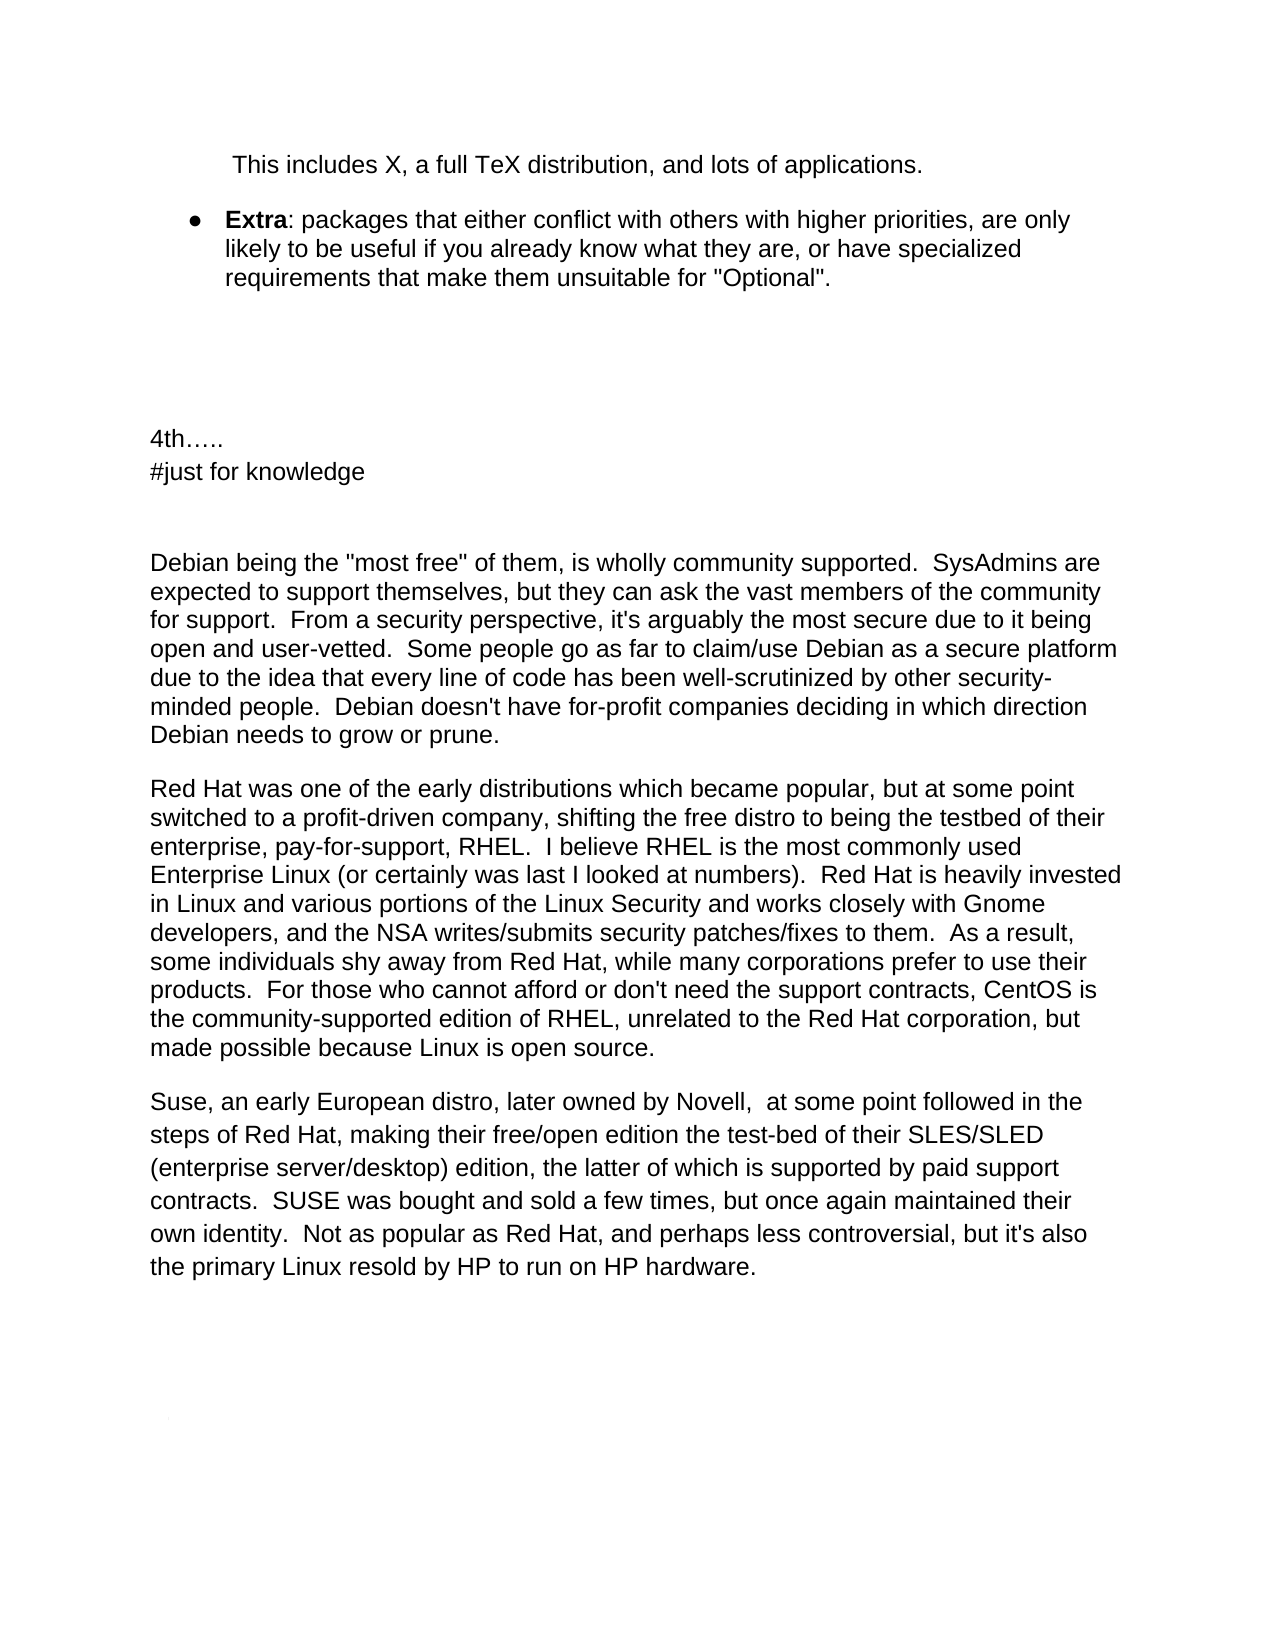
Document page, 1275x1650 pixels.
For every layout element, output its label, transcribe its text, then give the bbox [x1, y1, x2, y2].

list Extra: packages that either conflict with others with higher priorities, are only likely to be useful if you already know what they are, or have specialized requirements that make them unsuitable for "Optional". [187, 205, 1125, 291]
list This includes X, a full TeX distribution, and lots of applications. [187, 150, 1125, 205]
text 4th….. [150, 424, 1125, 453]
text Debian being the "most free" of them, is wholly community supported. SysAdmins are expected to support themselves, but they can ask the vast members of the community for support. From a security perspective, it's arguably the most secure due to it being open and user-vetted. Some people go as far to claim/use Debian as a secure platform due to the idea that every line of code has been well-scrutinized by other security-minded people. Debian doesn't have for-profit companies deciding in which direction Debian needs to grow or prune. [150, 548, 1125, 749]
text #just for knowledge [150, 457, 1125, 486]
text Red Hat was one of the early distributions which became popular, but at some point switched to a profit-driven company, shifting the free distro to being the testbed of their enterprise, pay-for-support, RHEL. I believe RHEL is the most commonly used Enterprise Linux (or certainly was last I looked at numbers). Red Hat is heavily invested in Linux and various portions of the Linux Security and works closely with Gnome developers, and the NSA writes/submits security patches/fixes to them. As a result, some individuals shy away from Red Hat, while many corporations prefer to use their products. For those who cannot afford or don't need the support contracts, CentOS is the community-supported edition of RHEL, unrelated to the Red Hat corporation, but made possible because Linux is open source. [150, 774, 1125, 1062]
text Suse, an early European distro, later owned by Novell, at some point followed in the steps of Red Hat, making their free/open edition the test-bed of their SLES/SLED (enterprise server/desktop) edition, the latter of which is supported by paid support contracts. SUSE was bought and sold a few times, but once again maintained their own identity. Not as popular as Red Hat, and perhaps less controversial, but it's also the primary Linux resold by HP to run on HP hardware. [150, 1087, 1125, 1281]
